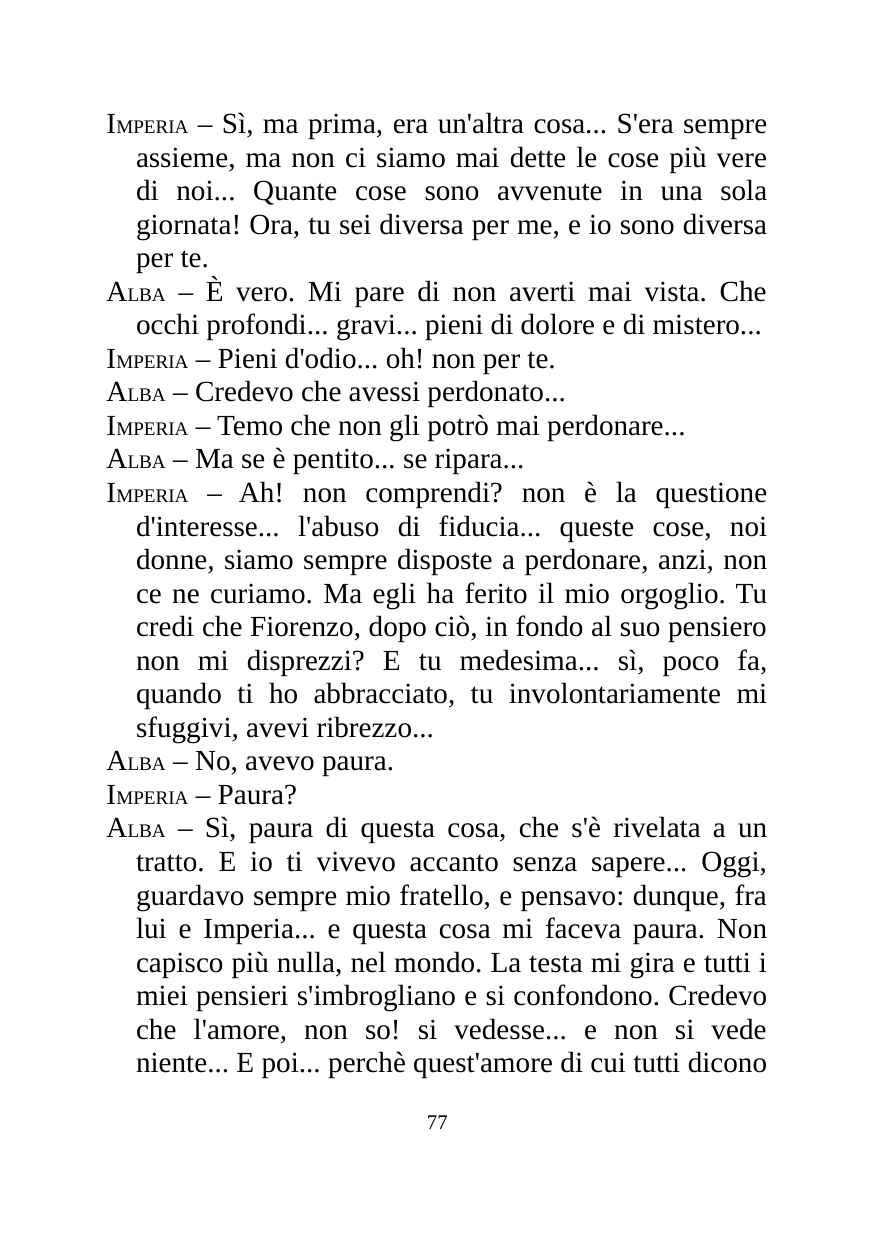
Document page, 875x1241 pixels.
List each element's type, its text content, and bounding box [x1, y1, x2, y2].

text Imperia – Temo che non gli potrò mai perdonare... [106, 408, 768, 442]
text Alba – È vero. Mi pare di non averti mai vista. Che occhi profondi... gravi... pieni di dolore e di mistero... [106, 274, 768, 341]
text Imperia – Pieni d'odio... oh! non per te. [106, 341, 768, 374]
text Imperia – Ah! non comprendi? non è la questione d'interesse... l'abuso di fiducia... queste cose, noi donne, siamo sempre disposte a perdonare, anzi, non ce ne curiamo. Ma egli ha ferito il mio orgoglio. Tu credi che Fiorenzo, dopo ciò, in fondo al suo pensiero non mi disprezzi? E tu medesima... sì, poco fa, quando ti ho abbracciato, tu involontariamente mi sfuggivi, avevi ribrezzo... [106, 475, 768, 743]
text Alba – Ma se è pentito... se ripara... [106, 442, 768, 475]
text Imperia – Paura? [106, 777, 768, 811]
text Alba – No, avevo paura. [106, 743, 768, 777]
text Alba – Sì, paura di questa cosa, che s'è rivelata a un tratto. E io ti vivevo accanto senza sapere... Oggi, guardavo sempre mio fratello, e pensavo: dunque, fra lui e Imperia... e questa cosa mi faceva paura. Non capisco più nulla, nel mondo. La testa mi gira e tutti i miei pensieri s'imbrogliano e si confondono. Credevo che l'amore, non so! si vedesse... e non si vede niente... E poi... perchè quest'amore di cui tutti dicono [106, 811, 768, 1079]
text Imperia – Sì, ma prima, era un'altra cosa... S'era sempre assieme, ma non ci siamo mai dette le cose più vere di noi... Quante cose sono avvenute in una sola giornata! Ora, tu sei diversa per me, e io sono diversa per te. [106, 106, 768, 274]
text Alba – Credevo che avessi perdonato... [106, 374, 768, 408]
